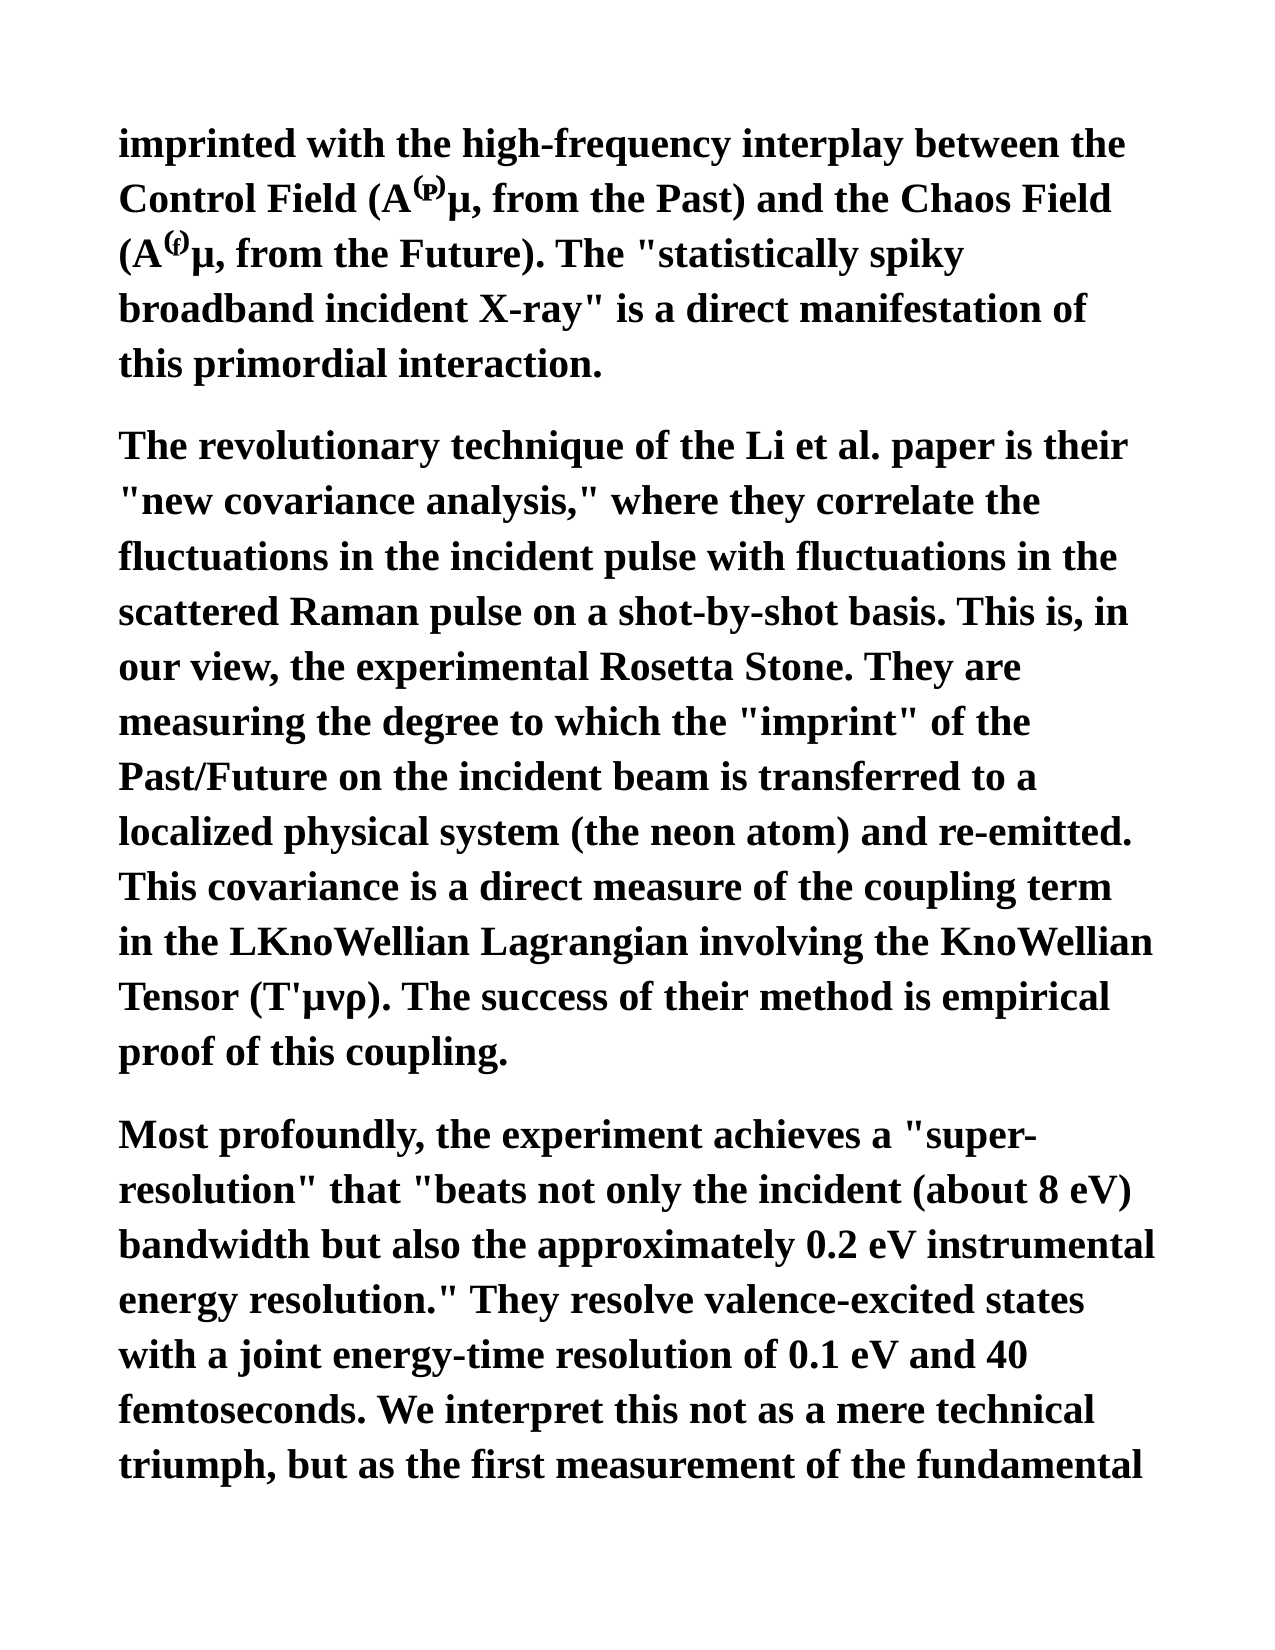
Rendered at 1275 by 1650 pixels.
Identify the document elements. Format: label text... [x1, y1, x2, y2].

text imprinted with the high-frequency interplay between the Control Field (A⁽ᴾ⁾µ, from the Past) and the Chaos Field (A⁽ᶠ⁾µ, from the Future). The "statistically spiky broadband incident X-ray" is a direct manifestation of this primordial interaction. [118, 118, 1157, 386]
text The revolutionary technique of the Li et al. paper is their "new covariance analysis," where they correlate the fluctuations in the incident pulse with fluctuations in the scattered Raman pulse on a shot-by-shot basis. This is, in our view, the experimental Rosetta Stone. They are measuring the degree to which the "imprint" of the Past/Future on the incident beam is transferred to a localized physical system (the neon atom) and re-emitted. This covariance is a direct measure of the coupling term in the LKnoWellian Lagrangian involving the KnoWellian Tensor (T'µνρ). The success of their method is empirical proof of this coupling. [118, 421, 1157, 1075]
text Most profoundly, the experiment achieves a "super-resolution" that "beats not only the incident (about 8 eV) bandwidth but also the approximately 0.2 eV instrumental energy resolution." They resolve valence-excited states with a joint energy-time resolution of 0.1 eV and 40 femtoseconds. We interpret this not as a mere technical triumph, but as the first measurement of the fundamental [118, 1109, 1157, 1488]
